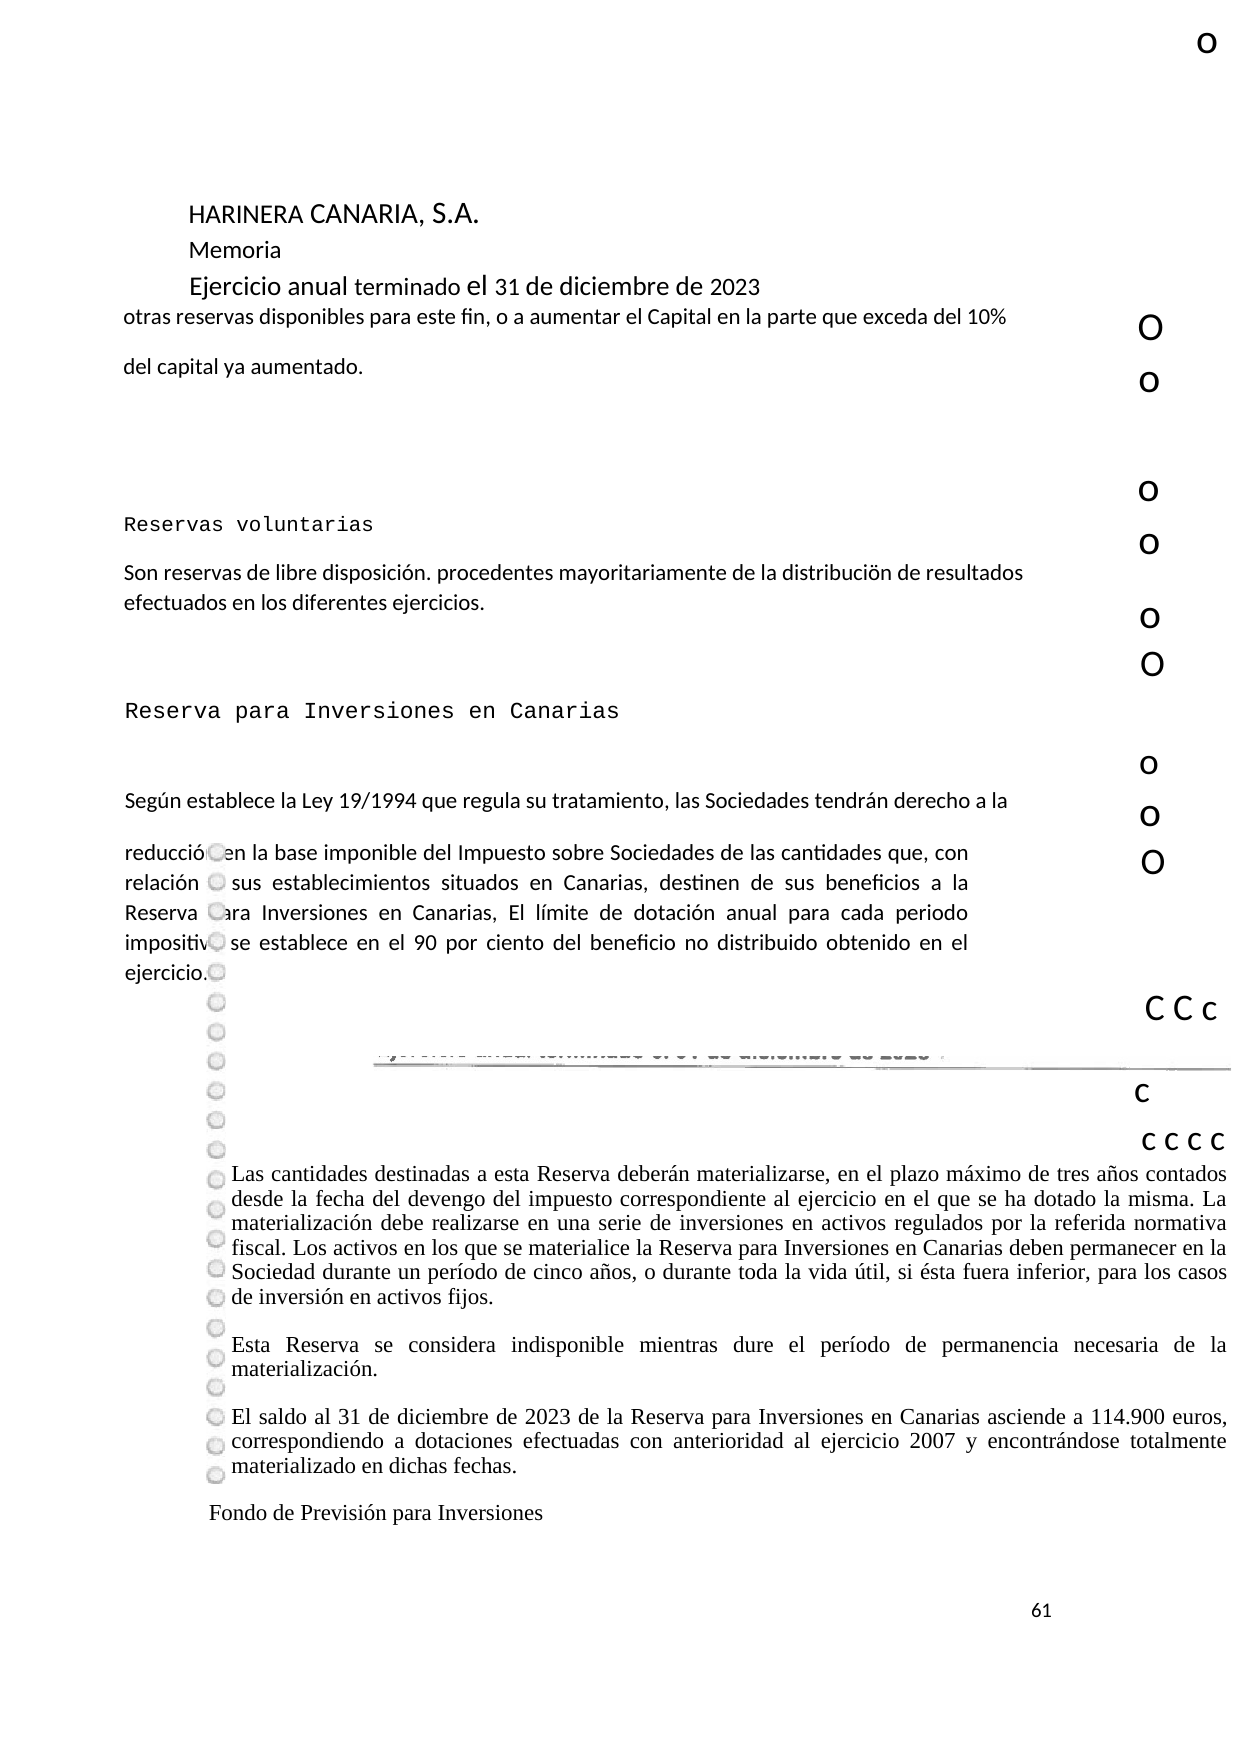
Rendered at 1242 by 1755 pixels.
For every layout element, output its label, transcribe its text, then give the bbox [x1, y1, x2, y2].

table_cell o o [1129, 352, 1159, 514]
table_cell o [1129, 514, 1159, 588]
table_cell O [1129, 302, 1159, 352]
table_cell del capital ya aumentado. [122, 352, 1129, 514]
table_cell o [1129, 786, 1159, 838]
table_cell O [1129, 838, 1159, 988]
text c c c c [1137, 1119, 1229, 1158]
text c [1133, 1071, 1229, 1112]
table_cell Reserva para Inversiones en Canarias [122, 640, 1129, 786]
table_cell Reservas voluntarias Son reservas de libre disposición. procedentes mayoritariamente de la distribuciön de resultados [122, 514, 1129, 588]
table_cell otras reservas disponibles para este fin, o a aumentar el Capital en la parte que exceda del 10% [122, 302, 1129, 352]
text C C c [1133, 988, 1229, 1056]
text Fondo de Previsión para Inversiones [208, 1499, 1229, 1526]
text Esta Reserva se considera indisponible mientras dure el período de permanencia necesaria de la materialización. [226, 1333, 1229, 1382]
table_cell O o [1129, 640, 1159, 786]
table_cell o [1129, 588, 1159, 640]
table_cell efectuados en los diferentes ejercicios. [122, 588, 1129, 640]
text Las cantidades destinadas a esta Reserva deberán materializarse, en el plazo máximo de tres años contados desde la fecha del devengo del impuesto correspondiente al ejercicio en el que se ha dotado la misma. La materialización debe realizarse en una serie de inversiones en activos regulados por la referida normativa fiscal. Los activos en los que se materialice la Reserva para Inversiones en Canarias deben permanecer en la Sociedad durante un período de cinco años, o durante toda la vida útil, si ésta fuera inferior, para los casos de inversión en activos fijos. [226, 1162, 1229, 1309]
text El saldo al 31 de diciembre de 2023 de la Reserva para Inversiones en Canarias asciende a 114.900 euros, correspondiendo a dotaciones efectuadas con anterioridad al ejercicio 2007 y encontrándose totalmente materializado en dichas fechas. [226, 1404, 1229, 1478]
table_cell Según establece la Ley 19/1994 que regula su tratamiento, las Sociedades tendrán derecho a la [122, 786, 1129, 838]
table_cell reducción en la base imponible del Impuesto sobre Sociedades de las cantidades que, con relación a sus establecimientos situados en Canarias, destinen de sus beneficios a la Reserva para Inversiones en Canarias, El límite de dotación anual para cada periodo impositivo se establece en el 90 por ciento del beneficio no distribuido obtenido en el ejercicio. [122, 838, 1129, 988]
